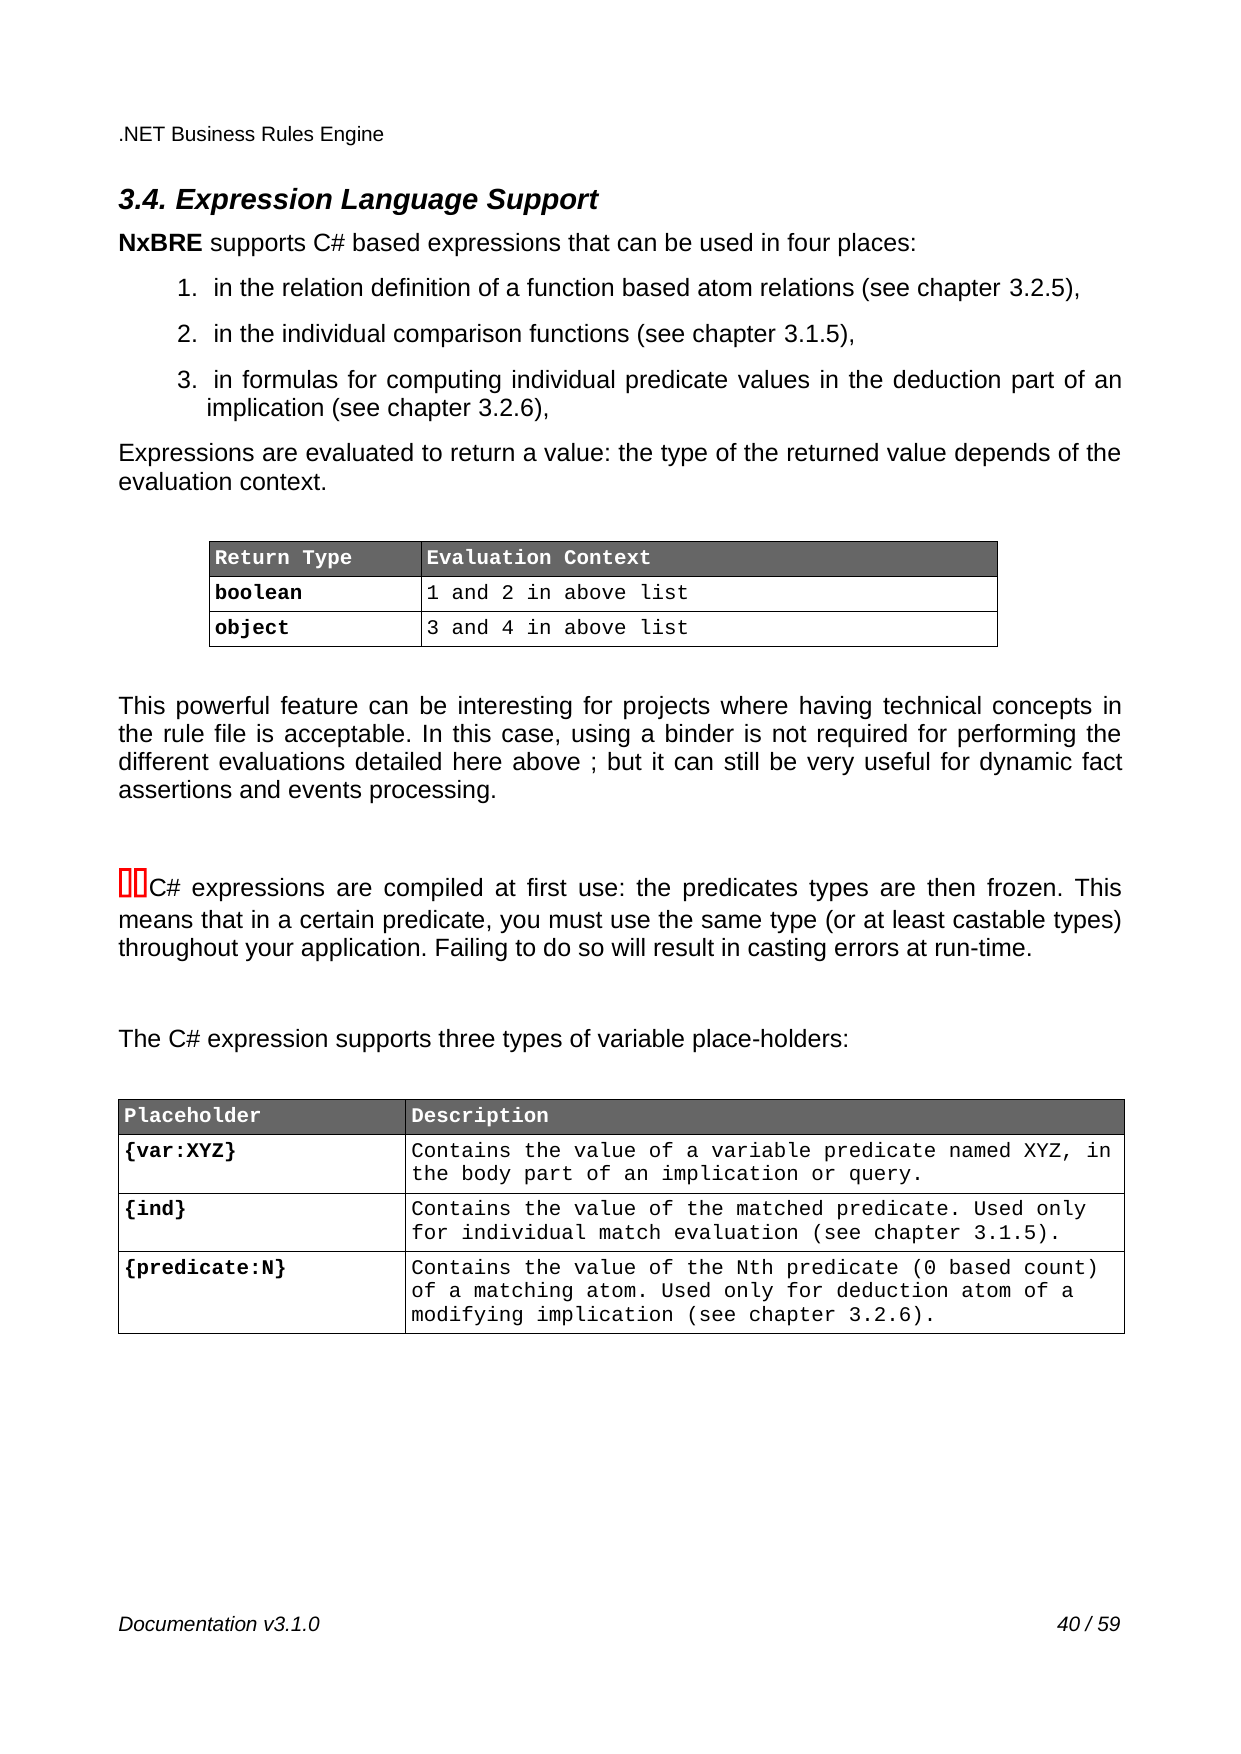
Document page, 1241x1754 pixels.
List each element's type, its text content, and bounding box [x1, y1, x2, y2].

list in the individual comparison functions (see chapter 3.1.5), [177, 320, 1124, 348]
table_header Description [406, 1100, 1124, 1134]
table_cell {var:XYZ} [119, 1135, 405, 1193]
table_cell {predicate:N} [119, 1252, 405, 1333]
table_cell 1 and 2 in above list [422, 577, 997, 611]
table_cell Contains the value of a variable predicate named XYZ, in the body part of an implication or query. [406, 1135, 1124, 1193]
text This powerful feature can be interesting for projects where having technical concepts in the rule file is acceptable. In this case, using a binder is not required for performing the different evaluations detailed here above ; but it can still be very useful for dynamic fact assertions and events processing. [118, 692, 1124, 804]
table_cell Contains the value of the Nth predicate (0 based count) of a matching atom. Used only for deduction atom of a modifying implication (see chapter 3.2.6). [406, 1252, 1124, 1333]
text The C# expression supports three types of variable place-holders: [118, 1025, 1124, 1081]
list in formulas for computing individual predicate values in the deduction part of an implication (see chapter 3.2.6), [177, 365, 1124, 421]
table_cell {ind} [119, 1194, 405, 1251]
table_cell boolean [210, 577, 421, 611]
text NxBRE supports C# based expressions that can be used in four places: [118, 228, 1124, 256]
table_header Evaluation Context [422, 542, 997, 576]
table_header Placeholder [119, 1100, 405, 1134]
table_cell Contains the value of the matched predicate. Used only for individual match evaluation (see chapter 3.1.5). [406, 1194, 1124, 1251]
text  C# expressions are compiled at first use: the predicates types are then frozen. This means that in a certain predicate, you must use the same type (or at least castable types) throughout your application. Failing to do so will result in casting errors at run-time. [118, 868, 1124, 962]
table_cell object [210, 612, 421, 646]
table_header Return Type [210, 542, 421, 576]
text Expressions are evaluated to return a value: the type of the returned value depends of the evaluation context. [118, 439, 1124, 523]
list in the relation definition of a function based atom relations (see chapter 3.2.5), [177, 274, 1124, 302]
subtitle Expression Language Support [118, 183, 1124, 216]
table_cell 3 and 4 in above list [422, 612, 997, 646]
